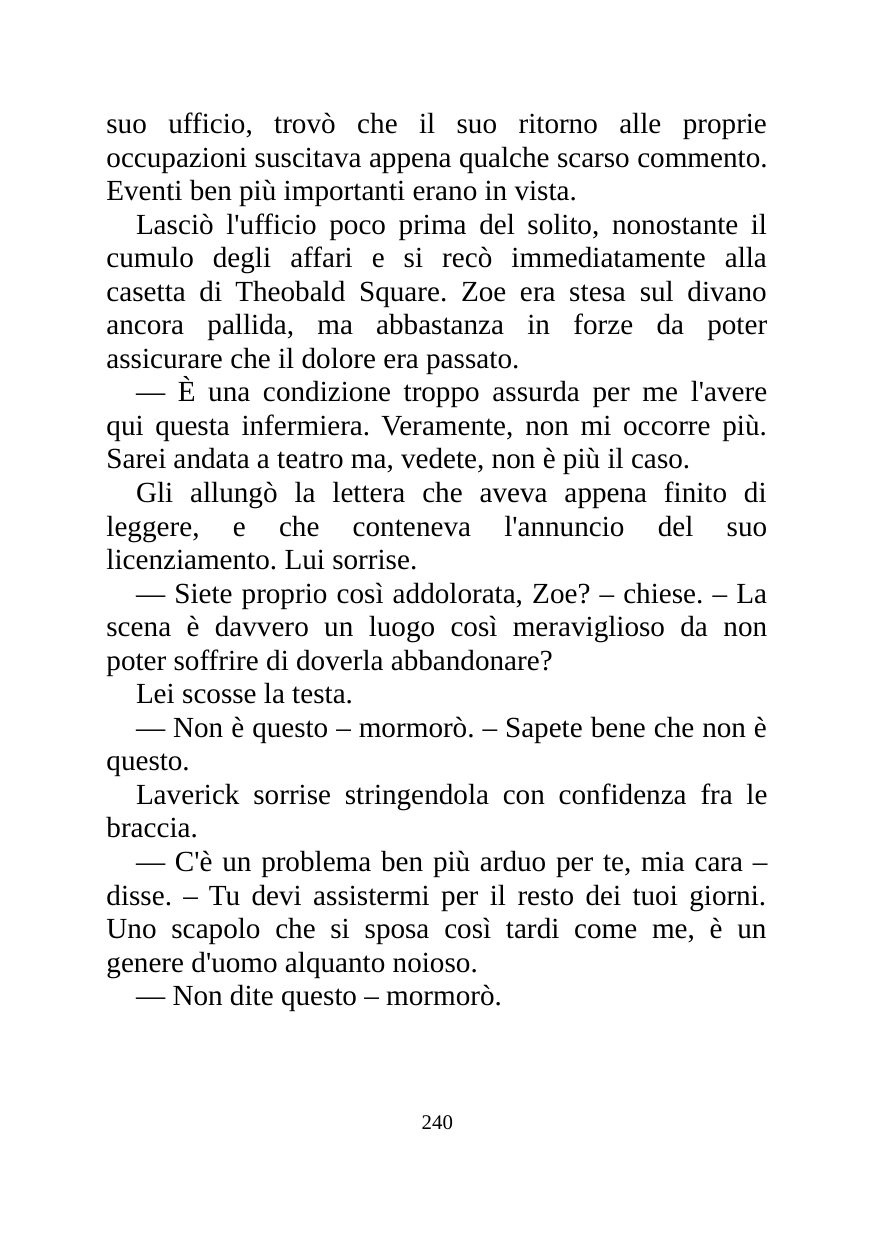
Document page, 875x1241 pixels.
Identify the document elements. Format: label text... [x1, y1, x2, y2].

text — Non è questo – mormorò. – Sapete bene che non è questo. [106, 710, 768, 777]
text Laverick sorrise stringendola con confidenza fra le braccia. [106, 777, 768, 844]
text — Siete proprio così addolorata, Zoe? – chiese. – La scena è davvero un luogo così meraviglioso da non poter soffrire di doverla abbandonare? [106, 576, 768, 676]
text — C'è un problema ben più arduo per te, mia cara – disse. – Tu devi assistermi per il resto dei tuoi giorni. Uno scapolo che si sposa così tardi come me, è un genere d'uomo alquanto noioso. [106, 844, 768, 978]
text suo ufficio, trovò che il suo ritorno alle proprie occupazioni suscitava appena qualche scarso commento. Eventi ben più importanti erano in vista. [106, 106, 768, 207]
text Lei scosse la testa. [106, 676, 768, 710]
text Gli allungò la lettera che aveva appena finito di leggere, e che conteneva l'annuncio del suo licenziamento. Lui sorrise. [106, 475, 768, 576]
text — Non dite questo – mormorò. [106, 978, 768, 1012]
text Lasciò l'ufficio poco prima del solito, nonostante il cumulo degli affari e si recò immediatamente alla casetta di Theobald Square. Zoe era stesa sul divano ancora pallida, ma abbastanza in forze da poter assicurare che il dolore era passato. [106, 207, 768, 374]
text — È una condizione troppo assurda per me l'avere qui questa infermiera. Veramente, non mi occorre più. Sarei andata a teatro ma, vedete, non è più il caso. [106, 374, 768, 475]
